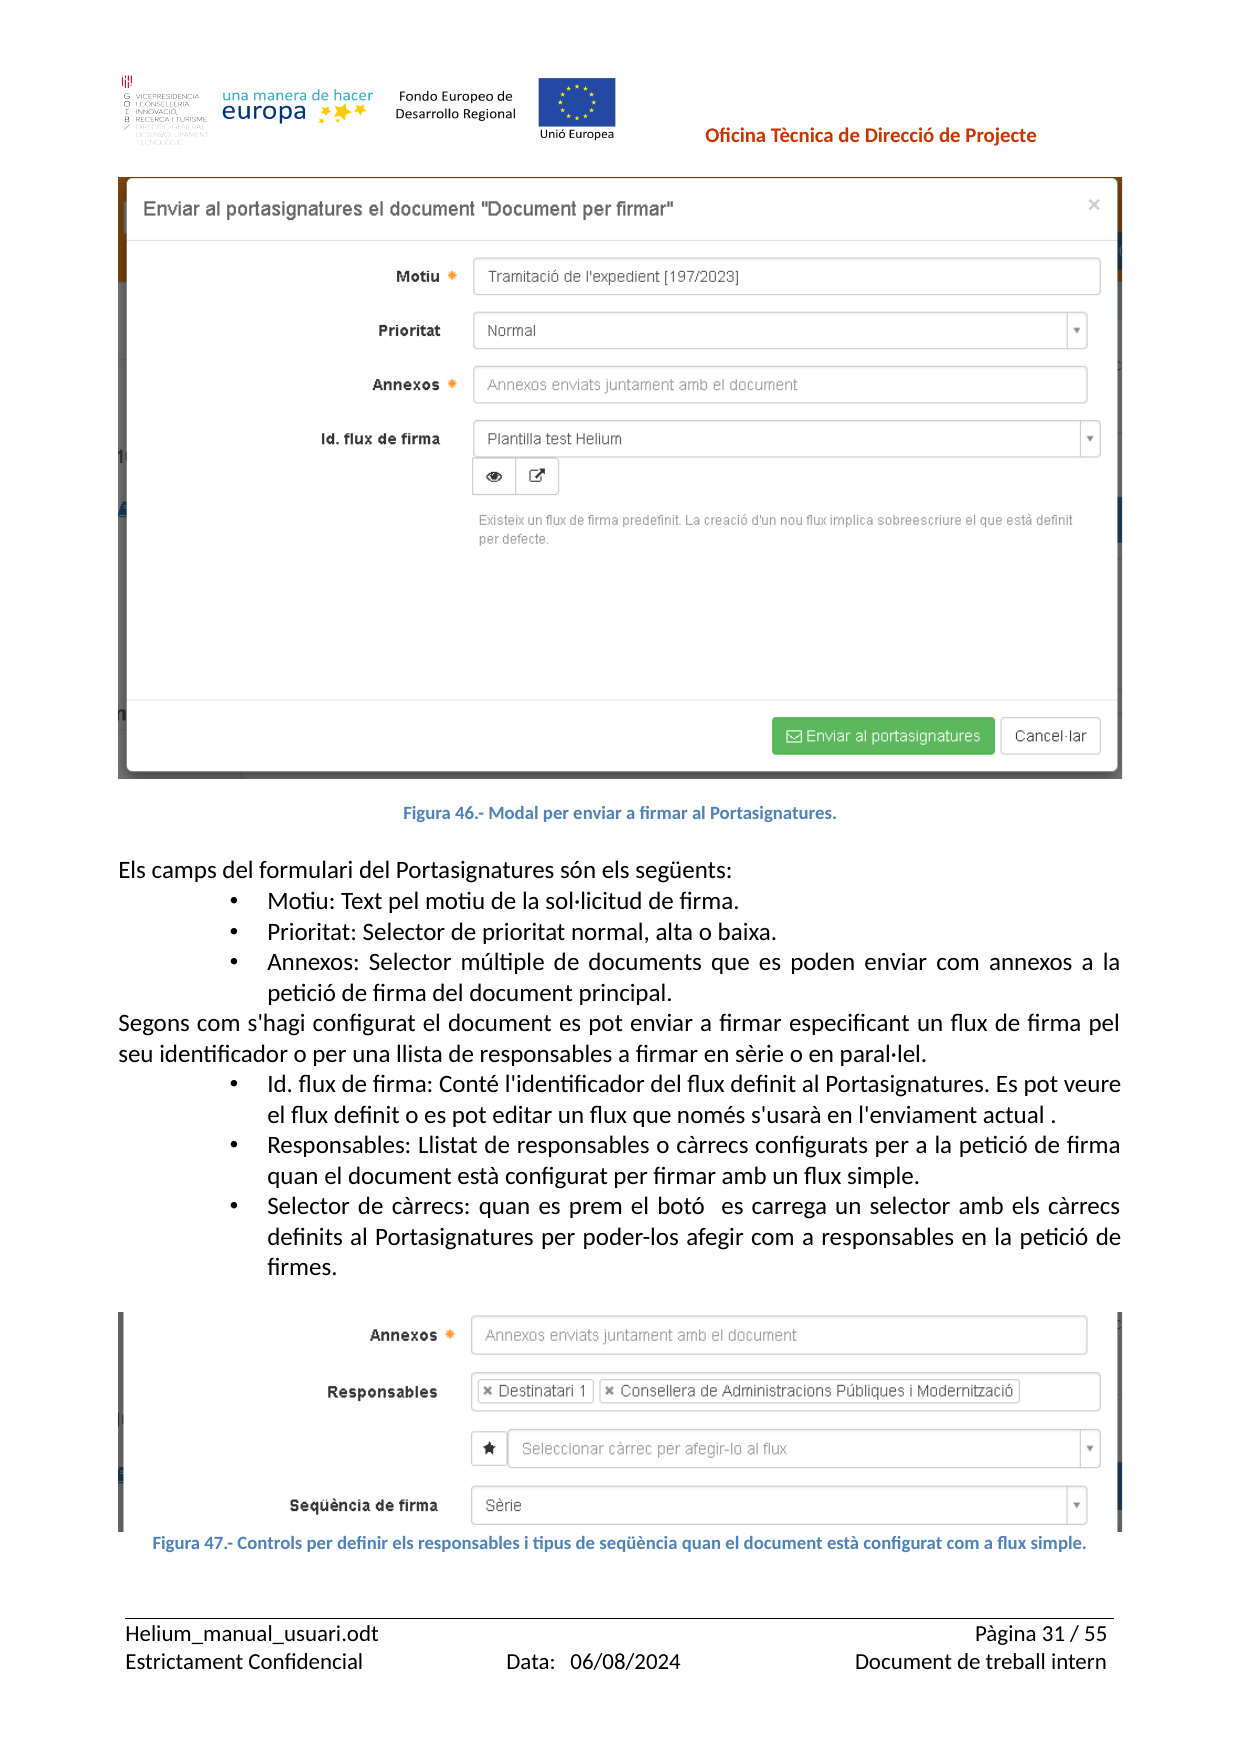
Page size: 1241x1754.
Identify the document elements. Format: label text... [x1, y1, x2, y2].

text Els camps del formulari del Portasignatures són els següents: [118, 854, 1122, 885]
picture [118, 73, 213, 147]
list Annexos: Selector múltiple de documents que es poden enviar com annexos a la petició de firma del document principal. [229, 946, 1122, 1007]
text Figura 46.- Modal per enviar a firmar al Portasignatures. [118, 801, 1122, 824]
list Selector de càrrecs: quan es prem el botó es carrega un selector amb els càrrecs definits al Portasignatures per poder-los afegir com a responsables en la petició de firmes. [229, 1190, 1122, 1282]
picture [219, 73, 621, 147]
text Figura 47.- Controls per definir els responsables i tipus de seqüència quan el document està configurat com a flux simple. [118, 1532, 1122, 1554]
list Id. flux de firma: Conté l'identificador del flux definit al Portasignatures. Es pot veure el flux definit o es pot editar un flux que només s'usarà en l'enviament actual . [229, 1068, 1122, 1129]
picture [118, 177, 1123, 779]
list Motiu: Text pel motiu de la sol·licitud de firma. [229, 885, 1122, 916]
list Prioritat: Selector de prioritat normal, alta o baixa. [229, 916, 1122, 946]
text Segons com s'hagi configurat el document es pot enviar a firmar especificant un flux de firma pel seu identificador o per una llista de responsables a firmar en sèrie o en paral·lel. [118, 1007, 1122, 1068]
picture [118, 1312, 1123, 1532]
list Responsables: Llistat de responsables o càrrecs configurats per a la petició de firma quan el document està configurat per firmar amb un flux simple. [229, 1129, 1122, 1190]
